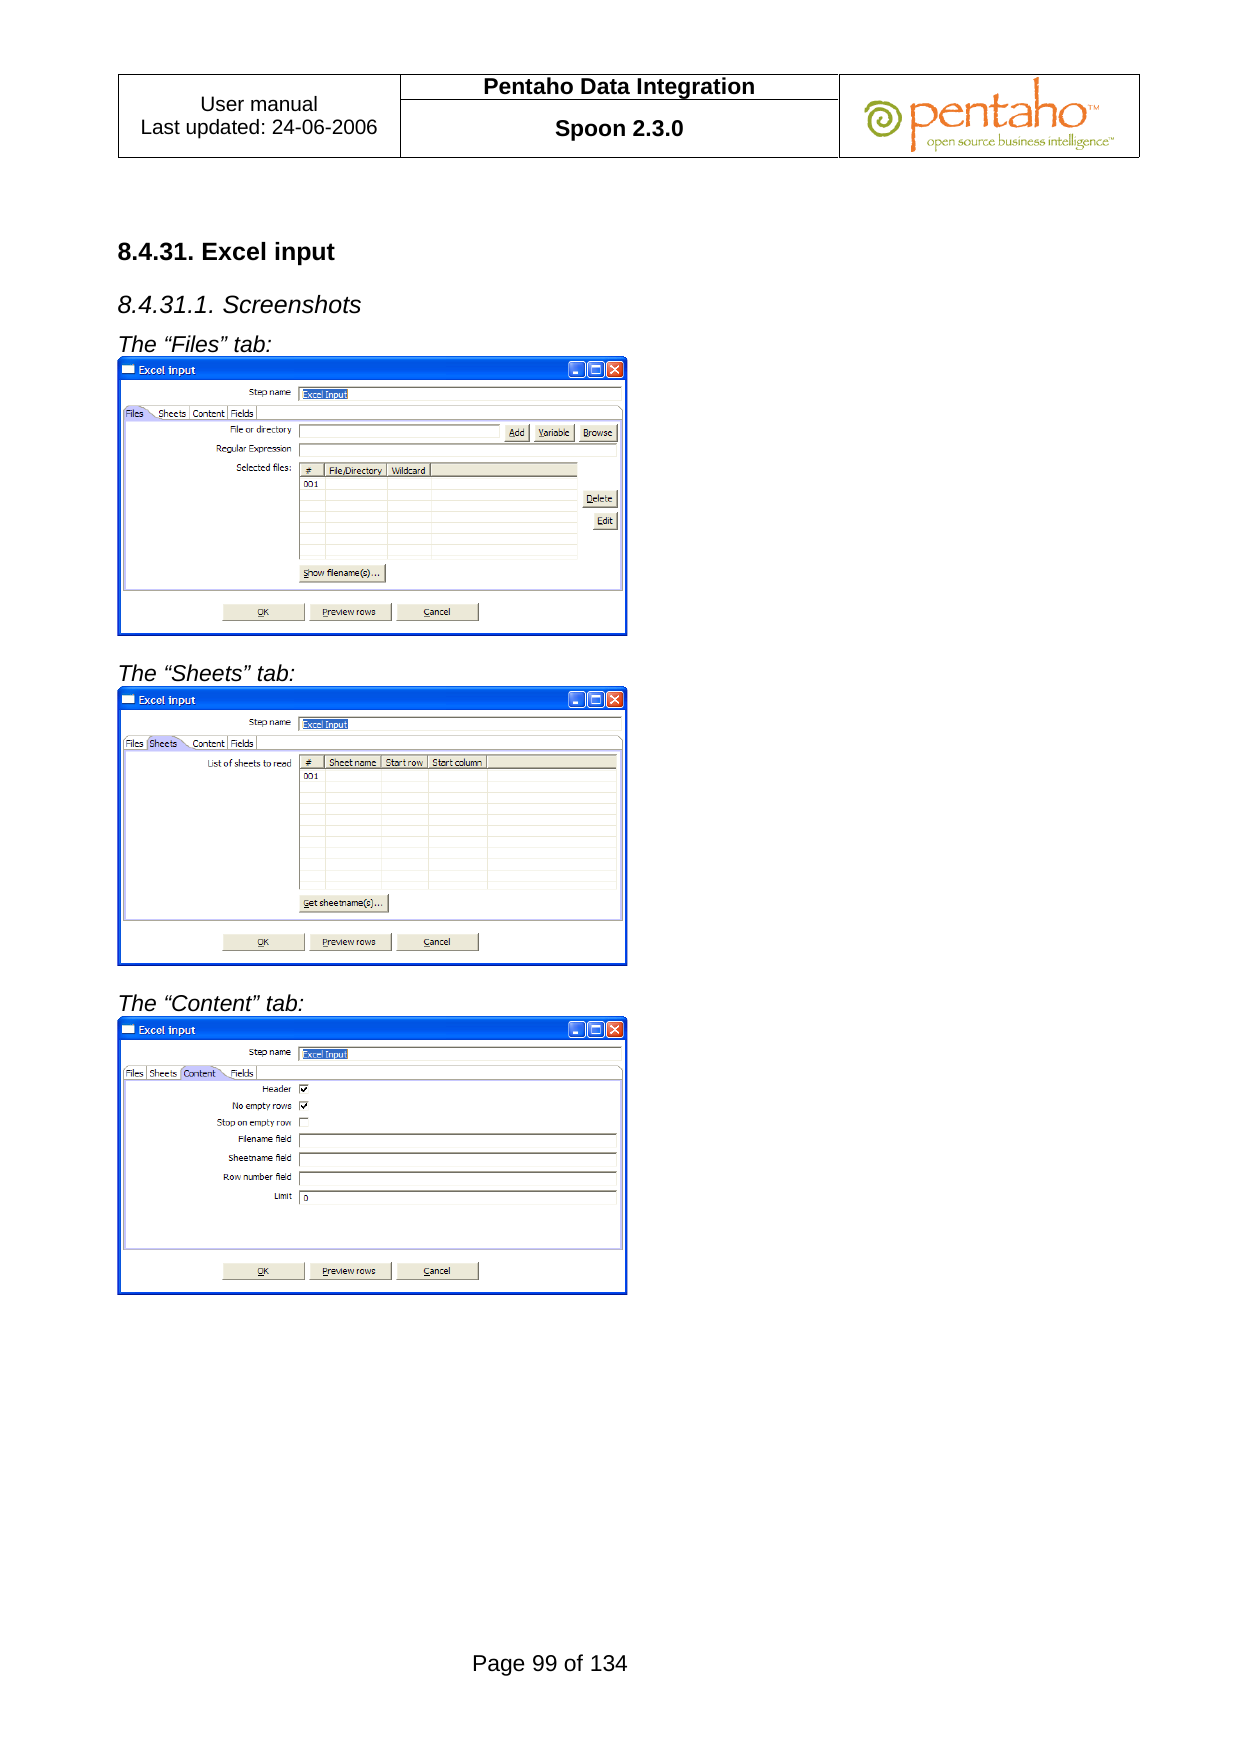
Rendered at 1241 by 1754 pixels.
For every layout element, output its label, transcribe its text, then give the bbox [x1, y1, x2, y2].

text The “Content” tab: [117, 991, 1137, 1016]
text The “Sheets” tab: [117, 661, 1137, 686]
picture [117, 686, 628, 966]
picture [117, 356, 628, 636]
subtitle Screenshots [117, 291, 1137, 319]
text The “Files” tab: [117, 331, 1137, 357]
picture [117, 1016, 628, 1295]
subtitle Excel input [117, 238, 1137, 266]
